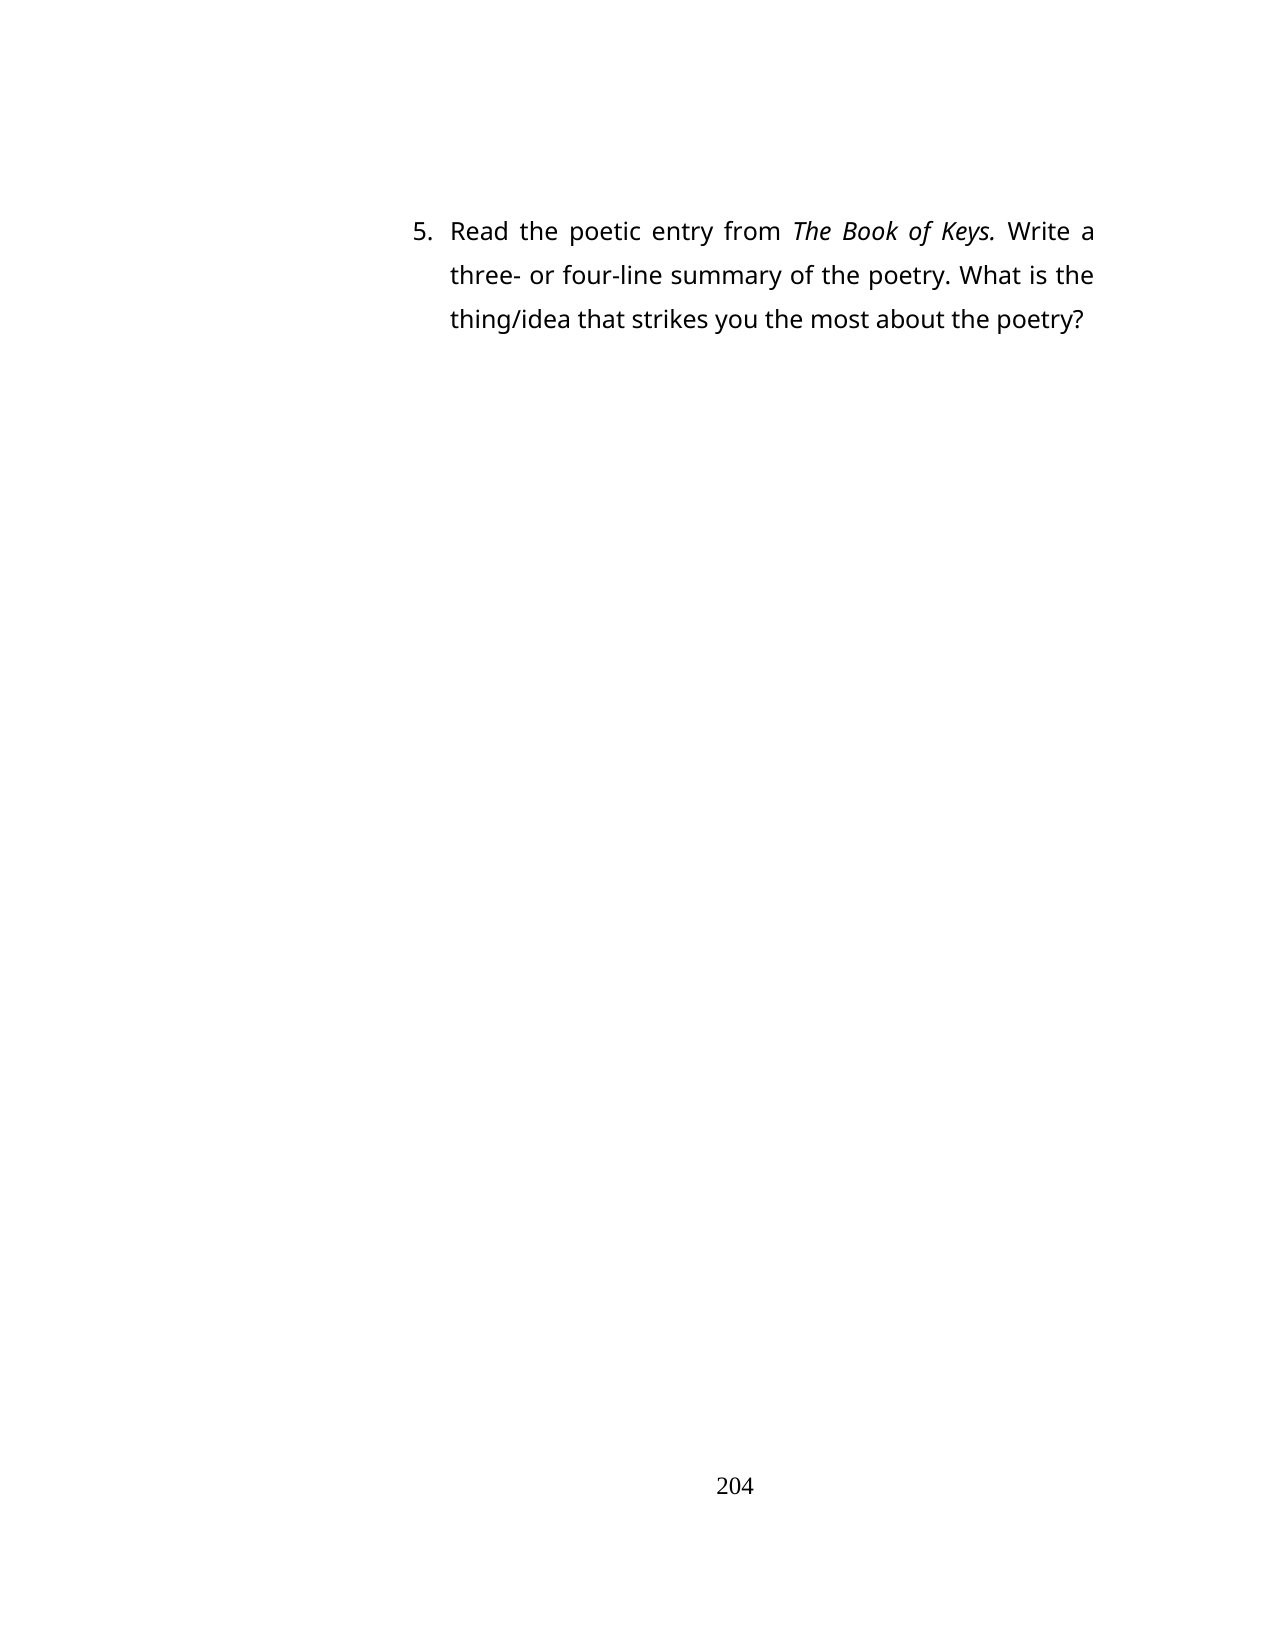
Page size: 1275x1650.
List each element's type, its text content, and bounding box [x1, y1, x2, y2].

list Read the poetic entry from The Book of Keys. Write a three- or four-line summary of the poetry. What is the thing/idea that strikes you the most about the poetry? [412, 213, 1095, 336]
